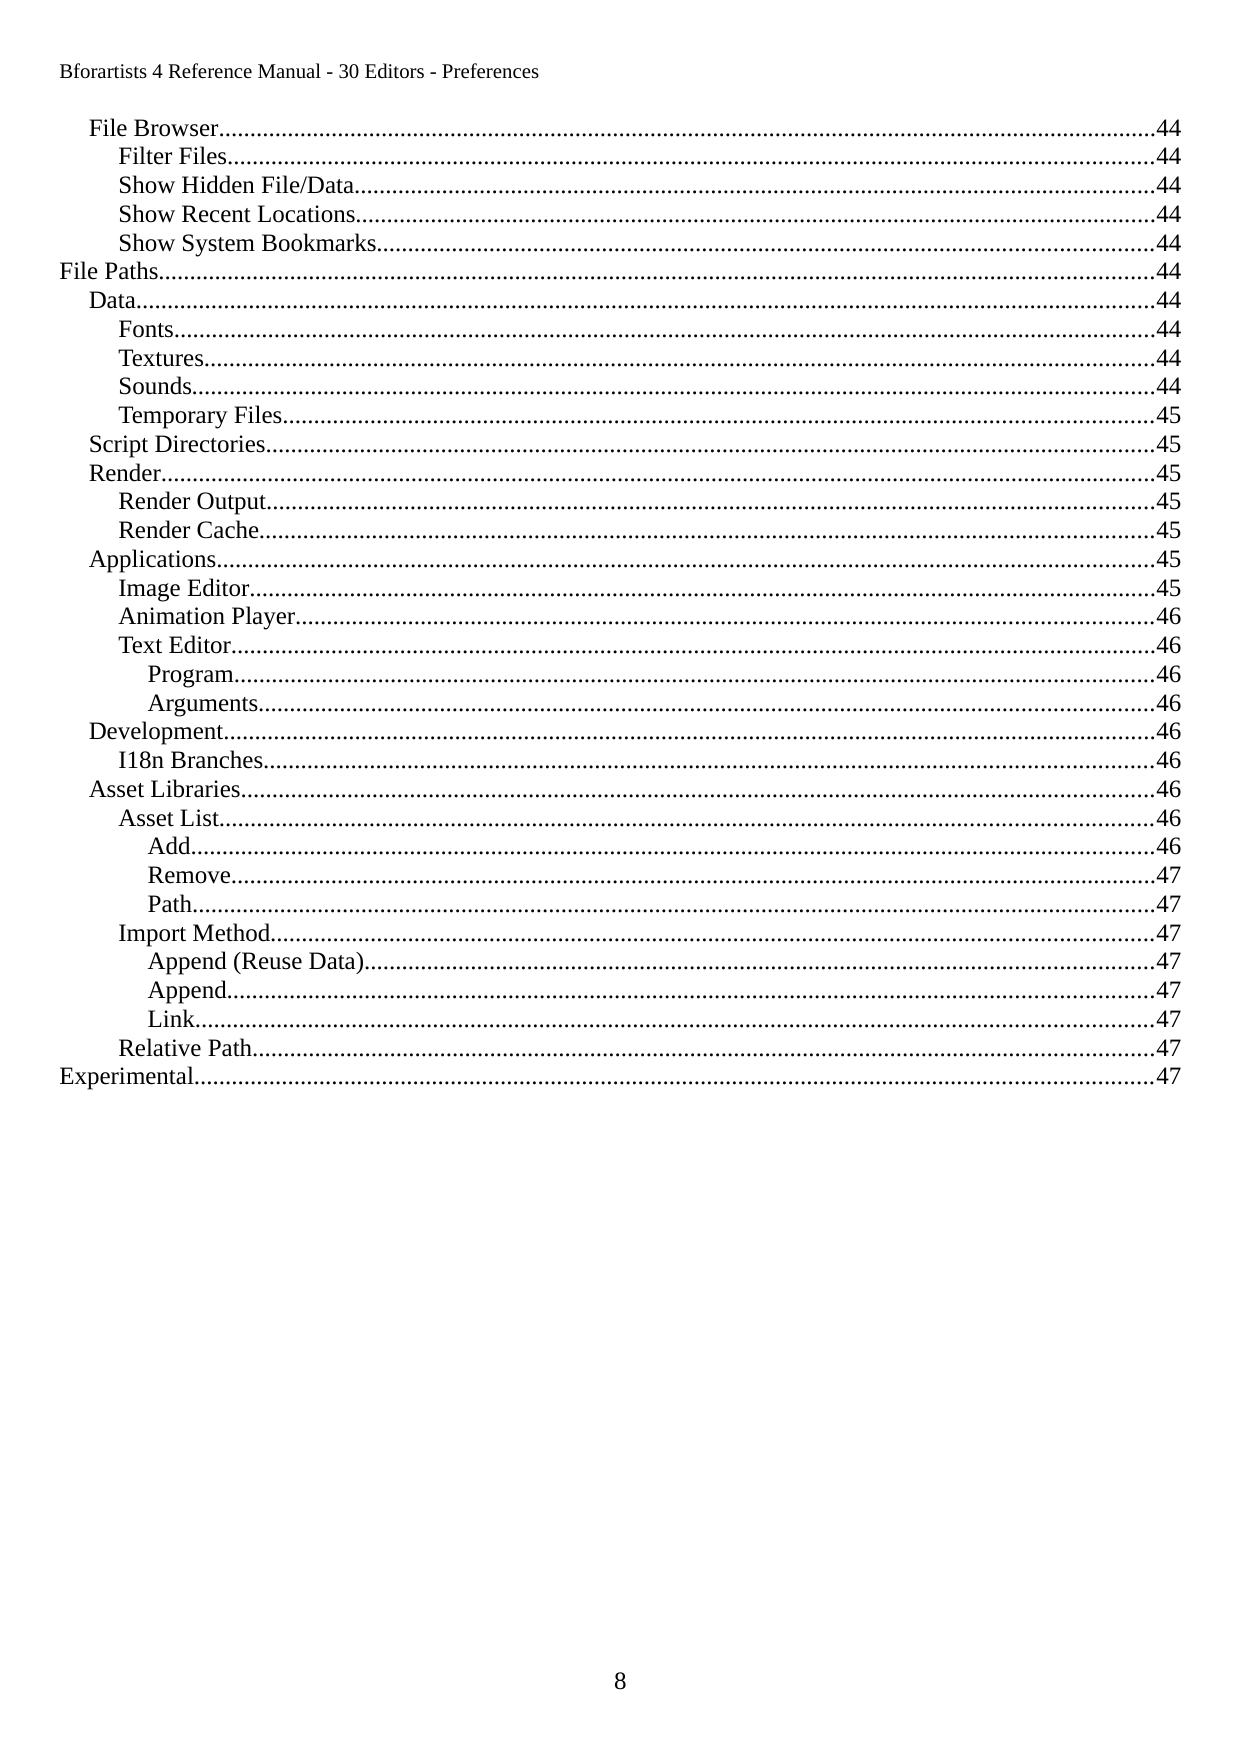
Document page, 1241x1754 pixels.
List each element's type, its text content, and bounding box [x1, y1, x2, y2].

text I18n Branches 46 [118, 745, 1181, 774]
text Remove 47 [147, 860, 1181, 889]
text Add 46 [147, 831, 1181, 860]
text Text Editor 46 [118, 630, 1181, 659]
text Experimental 47 [59, 1061, 1181, 1090]
text Show System Bookmarks 44 [118, 228, 1181, 256]
text Filter Files 44 [118, 141, 1181, 170]
text Script Directories 45 [88, 429, 1181, 458]
text Program 46 [147, 659, 1181, 688]
text Render Output 45 [118, 486, 1181, 515]
text Image Editor 45 [118, 573, 1181, 601]
text Applications 45 [88, 544, 1181, 573]
text Animation Player 46 [118, 601, 1181, 630]
text Temporary Files 45 [118, 400, 1181, 429]
text Textures 44 [118, 343, 1181, 371]
text File Browser 44 [88, 113, 1181, 141]
text Asset Libraries 46 [88, 774, 1181, 803]
text Link 47 [147, 1004, 1181, 1033]
text Append (Reuse Data) 47 [147, 946, 1181, 975]
text Show Hidden File/Data 44 [118, 170, 1181, 199]
text Fonts 44 [118, 314, 1181, 343]
text Import Method 47 [118, 918, 1181, 946]
text Asset List 46 [118, 803, 1181, 831]
text Show Recent Locations 44 [118, 199, 1181, 228]
text Data 44 [88, 285, 1181, 314]
text File Paths 44 [59, 256, 1181, 285]
text Relative Path 47 [118, 1033, 1181, 1061]
text Path 47 [147, 889, 1181, 918]
text Render Cache 45 [118, 515, 1181, 544]
text Sounds 44 [118, 371, 1181, 400]
text Development 46 [88, 716, 1181, 745]
text Append 47 [147, 975, 1181, 1004]
text Render 45 [88, 458, 1181, 486]
text Arguments 46 [147, 688, 1181, 716]
